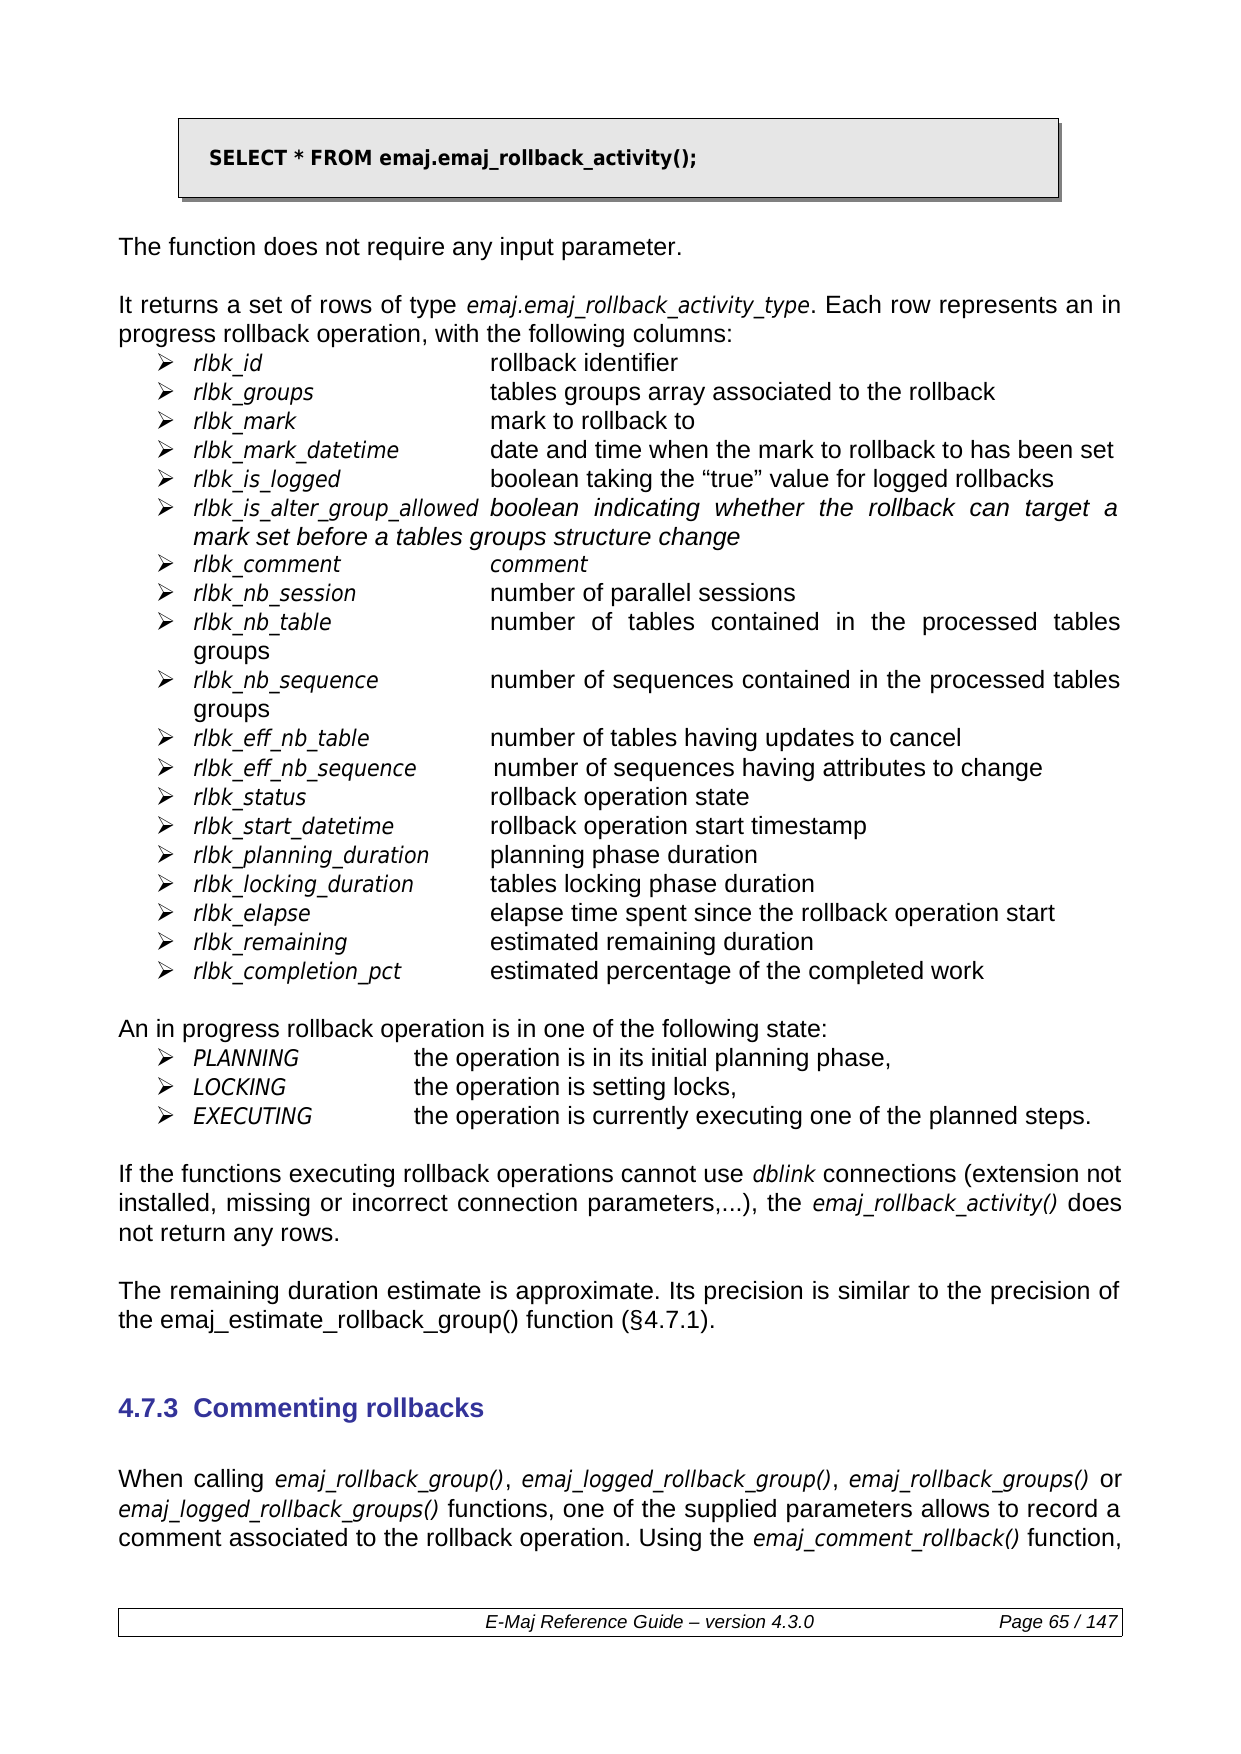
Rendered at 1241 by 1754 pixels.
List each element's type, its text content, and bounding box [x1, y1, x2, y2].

text It returns a set of rows of type emaj.emaj_rollback_activity_type. Each row represents an in progress rollback operation, with the following columns: [118, 289, 1122, 348]
text When calling emaj_rollback_group(), emaj_logged_rollback_group(), emaj_rollback_groups() or emaj_logged_rollback_groups() functions, one of the supplied parameters allows to record a comment associated to the rollback operation. Using the emaj_comment_rollback() function, [118, 1464, 1122, 1552]
list rlbk_mark_datetime date and time when the mark to rollback to has been set [156, 435, 1122, 464]
list rlbk_completion_pct estimated percentage of the completed work [156, 956, 1122, 985]
text The function does not require any input parameter. [118, 231, 1122, 260]
list rlbk_nb_table number of tables contained in the processed tables groups [156, 607, 1122, 665]
list rlbk_elapse elapse time spent since the rollback operation start [156, 898, 1122, 927]
list rlbk_nb_sequence number of sequences contained in the processed tables groups [156, 665, 1122, 723]
list rlbk_planning_duration planning phase duration [156, 839, 1122, 869]
text The remaining duration estimate is approximate. Its precision is similar to the precision of the emaj_estimate_rollback_group() function (§4.7.1). [118, 1276, 1122, 1334]
list rlbk_locking_duration tables locking phase duration [156, 869, 1122, 898]
text If the functions executing rollback operations cannot use dblink connections (extension not installed, missing or incorrect connection parameters,...), the emaj_rollback_activity() does not return any rows. [118, 1159, 1122, 1246]
list PLANNING the operation is in its initial planning phase, [156, 1043, 1122, 1072]
list LOCKING the operation is setting locks, [156, 1072, 1122, 1101]
text SELECT * FROM emaj.emaj_rollback_activity(); [179, 143, 1058, 167]
list rlbk_nb_session number of parallel sessions [156, 578, 1122, 607]
list rlbk_groups tables groups array associated to the rollback [156, 377, 1122, 406]
text An in progress rollback operation is in one of the following state: [118, 1014, 1122, 1043]
list rlbk_remaining estimated remaining duration [156, 927, 1122, 956]
subtitle Commenting rollbacks [118, 1392, 1122, 1423]
list rlbk_comment comment [156, 551, 1122, 578]
list rlbk_is_logged boolean taking the “true” value for logged rollbacks [156, 464, 1122, 493]
list rlbk_start_datetime rollback operation start timestamp [156, 811, 1122, 839]
list rlbk_eff_nb_sequence number of sequences having attributes to change [156, 752, 1122, 781]
list rlbk_mark mark to rollback to [156, 406, 1122, 435]
list rlbk_is_alter_group_allowed boolean indicating whether the rollback can target a mark set before a tables groups structure change [156, 493, 1122, 551]
list rlbk_status rollback operation state [156, 781, 1122, 811]
list EXECUTING the operation is currently executing one of the planned steps. [156, 1101, 1122, 1130]
list rlbk_eff_nb_table number of tables having updates to cancel [156, 723, 1122, 752]
list rlbk_id rollback identifier [156, 348, 1122, 377]
